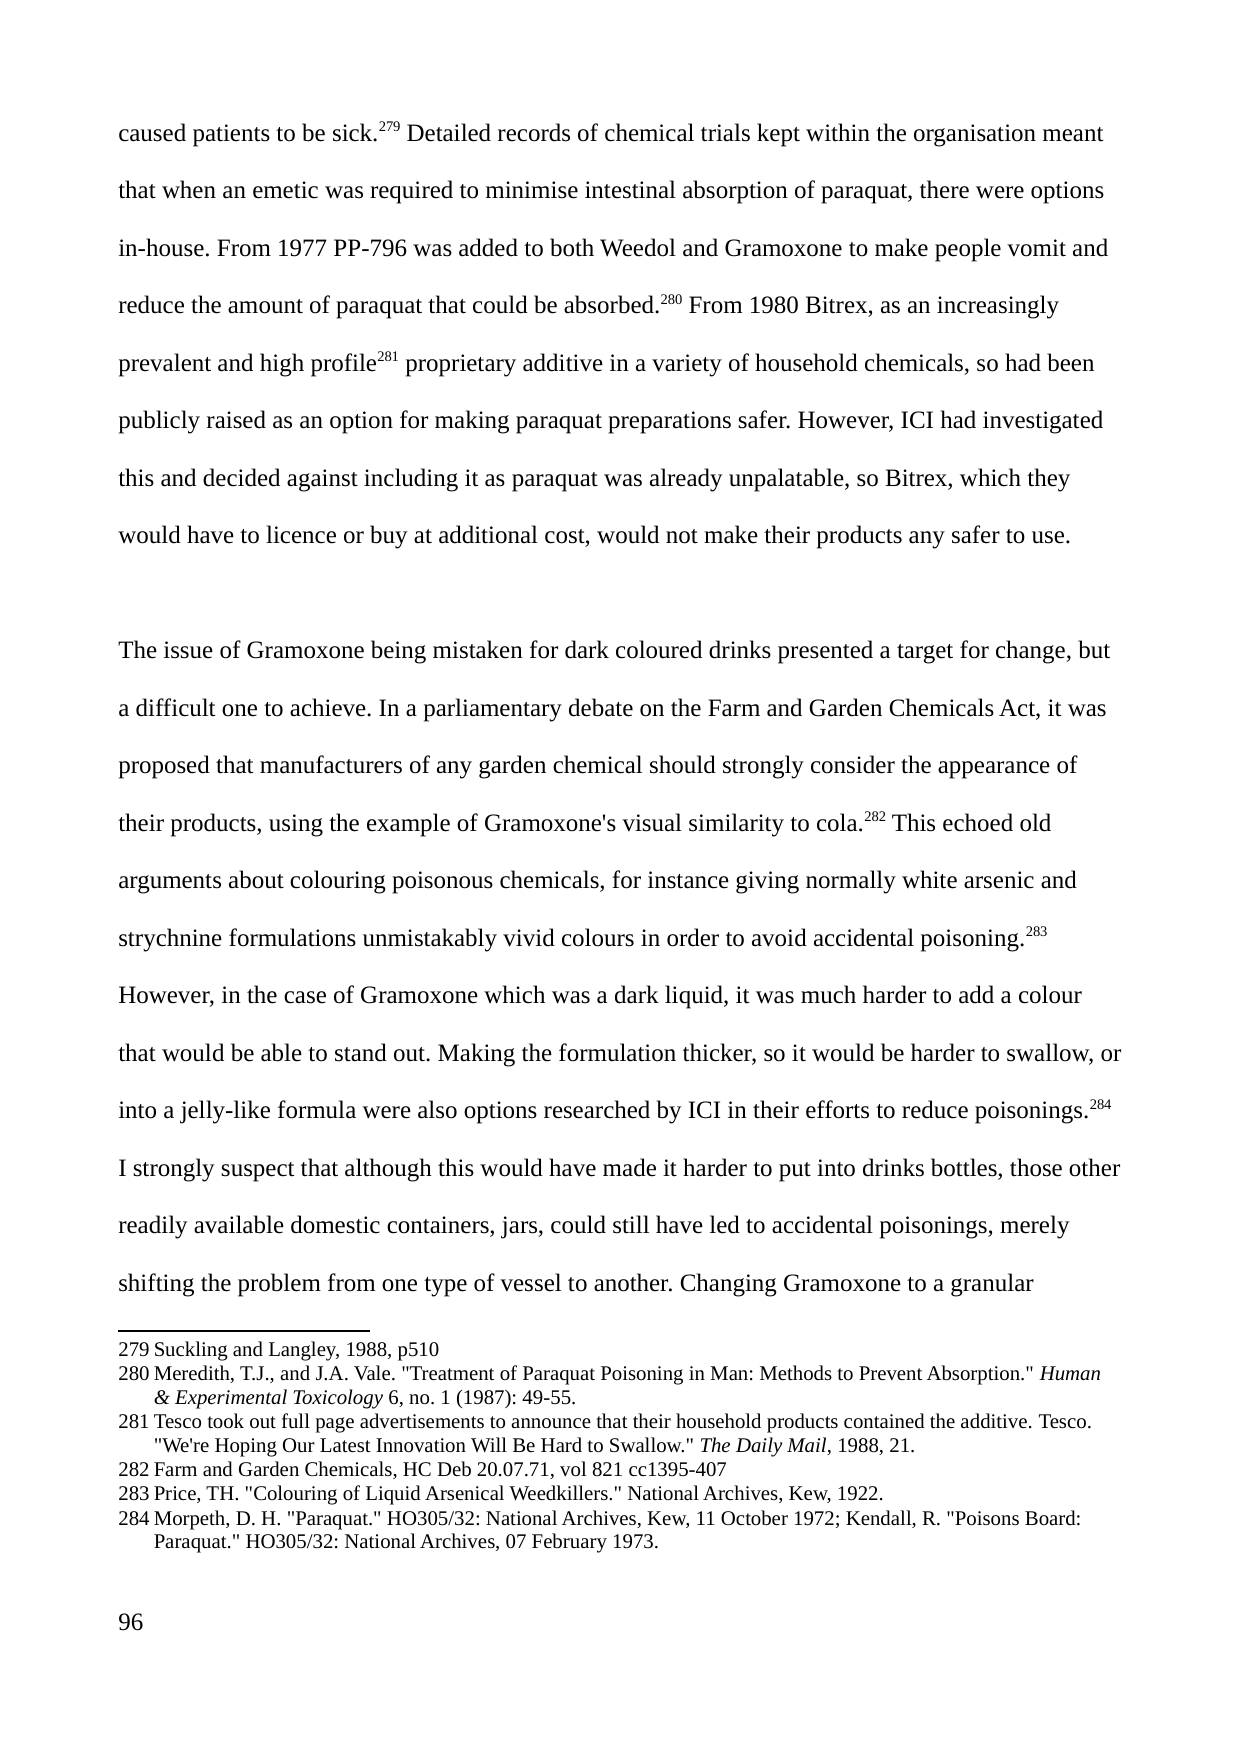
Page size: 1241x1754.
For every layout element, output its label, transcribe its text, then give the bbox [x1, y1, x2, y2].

text caused patients to be sick. Detailed records of chemical trials kept within the organisation meant that when an emetic was required to minimise intestinal absorption of paraquat, there were options in-house. From 1977 PP-796 was added to both Weedol and Gramoxone to make people vomit and reduce the amount of paraquat that could be absorbed. From 1980 Bitrex, as an increasingly prevalent and high profile proprietary additive in a variety of household chemicals, so had been publicly raised as an option for making paraquat preparations safer. However, ICI had investigated this and decided against including it as paraquat was already unpalatable, so Bitrex, which they would have to licence or buy at additional cost, would not make their products any safer to use. [118, 118, 1122, 549]
text Morpeth, D. H. "Paraquat." HO305/32: National Archives, Kew, 11 October 1972; Kendall, R. "Poisons Board: Paraquat." HO305/32: National Archives, 07 February 1973. [118, 1505, 1122, 1553]
text Tesco took out full page advertisements to announce that their household products contained the additive. Tesco. "We're Hoping Our Latest Innovation Will Be Hard to Swallow." The Daily Mail, 1988, 21. [118, 1409, 1122, 1457]
text The issue of Gramoxone being mistaken for dark coloured drinks presented a target for change, but a difficult one to achieve. In a parliamentary debate on the Farm and Garden Chemicals Act, it was proposed that manufacturers of any garden chemical should strongly consider the appearance of their products, using the example of Gramoxone's visual similarity to cola. This echoed old arguments about colouring poisonous chemicals, for instance giving normally white arsenic and strychnine formulations unmistakably vivid colours in order to avoid accidental poisoning. However, in the case of Gramoxone which was a dark liquid, it was much harder to add a colour that would be able to stand out. Making the formulation thicker, so it would be harder to swallow, or into a jelly-like formula were also options researched by ICI in their efforts to reduce poisonings. I strongly suspect that although this would have made it harder to put into drinks bottles, those other readily available domestic containers, jars, could still have led to accidental poisonings, merely shifting the problem from one type of vessel to another. Changing Gramoxone to a granular [118, 636, 1122, 1297]
text Meredith, T.J., and J.A. Vale. "Treatment of Paraquat Poisoning in Man: Methods to Prevent Absorption." Human & Experimental Toxicology 6, no. 1 (1987): 49-55. [118, 1361, 1122, 1409]
text Price, TH. "Colouring of Liquid Arsenical Weedkillers." National Archives, Kew, 1922. [118, 1481, 1122, 1505]
text Suckling and Langley, 1988, p510 [118, 1337, 1122, 1361]
text Farm and Garden Chemicals, HC Deb 20.07.71, vol 821 cc1395-407 [118, 1457, 1122, 1481]
